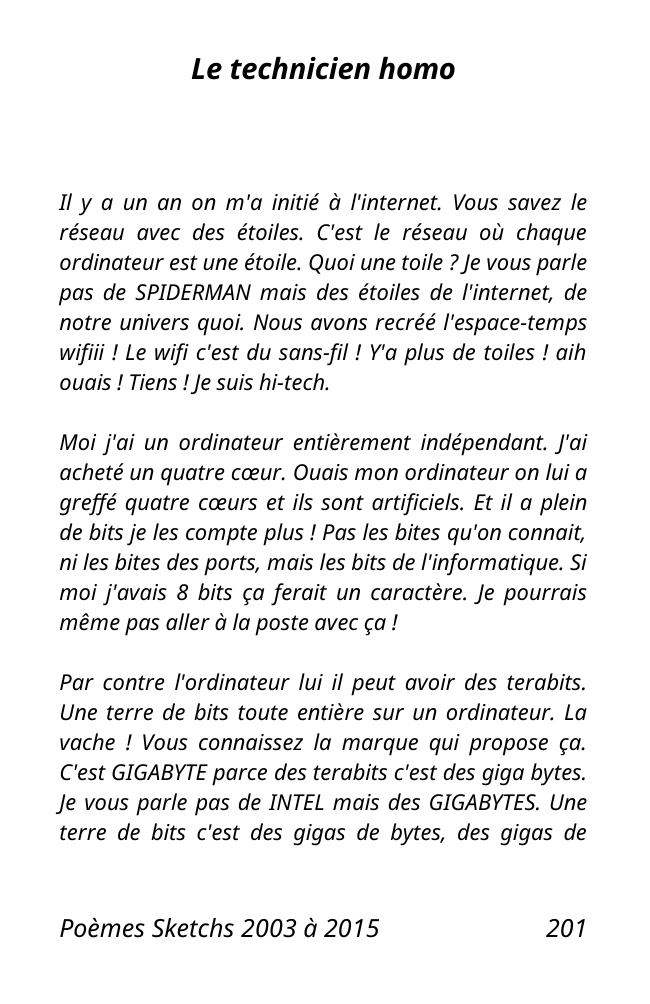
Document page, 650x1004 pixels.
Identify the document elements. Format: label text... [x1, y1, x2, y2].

text Par contre l'ordinateur lui il peut avoir des terabits. Une terre de bits toute entière sur un ordinateur. La vache ! Vous connaissez la marque qui propose ça. C'est GIGABYTE parce des terabits c'est des giga bytes. Je vous parle pas de INTEL mais des GIGABYTES. Une terre de bits c'est des gigas de bytes, des gigas de [59, 667, 591, 847]
text Il y a un an on m'a initié à l'internet. Vous savez le réseau avec des étoiles. C'est le réseau où chaque ordinateur est une étoile. Quoi une toile ? Je vous parle pas de SPIDERMAN mais des étoiles de l'internet, de notre univers quoi. Nous avons recréé l'espace-temps wifiii ! Le wifi c'est du sans-fil ! Y'a plus de toiles ! aih ouais ! Tiens ! Je suis hi-tech. [59, 187, 591, 397]
text Moi j'ai un ordinateur entièrement indépendant. J'ai acheté un quatre cœur. Ouais mon ordinateur on lui a greffé quatre cœurs et ils sont artificiels. Et il a plein de bits je les compte plus ! Pas les bites qu'on connait, ni les bites des ports, mais les bits de l'informatique. Si moi j'avais 8 bits ça ferait un caractère. Je pourrais même pas aller à la poste avec ça ! [59, 427, 591, 637]
subtitle Le technicien homo [59, 49, 591, 88]
